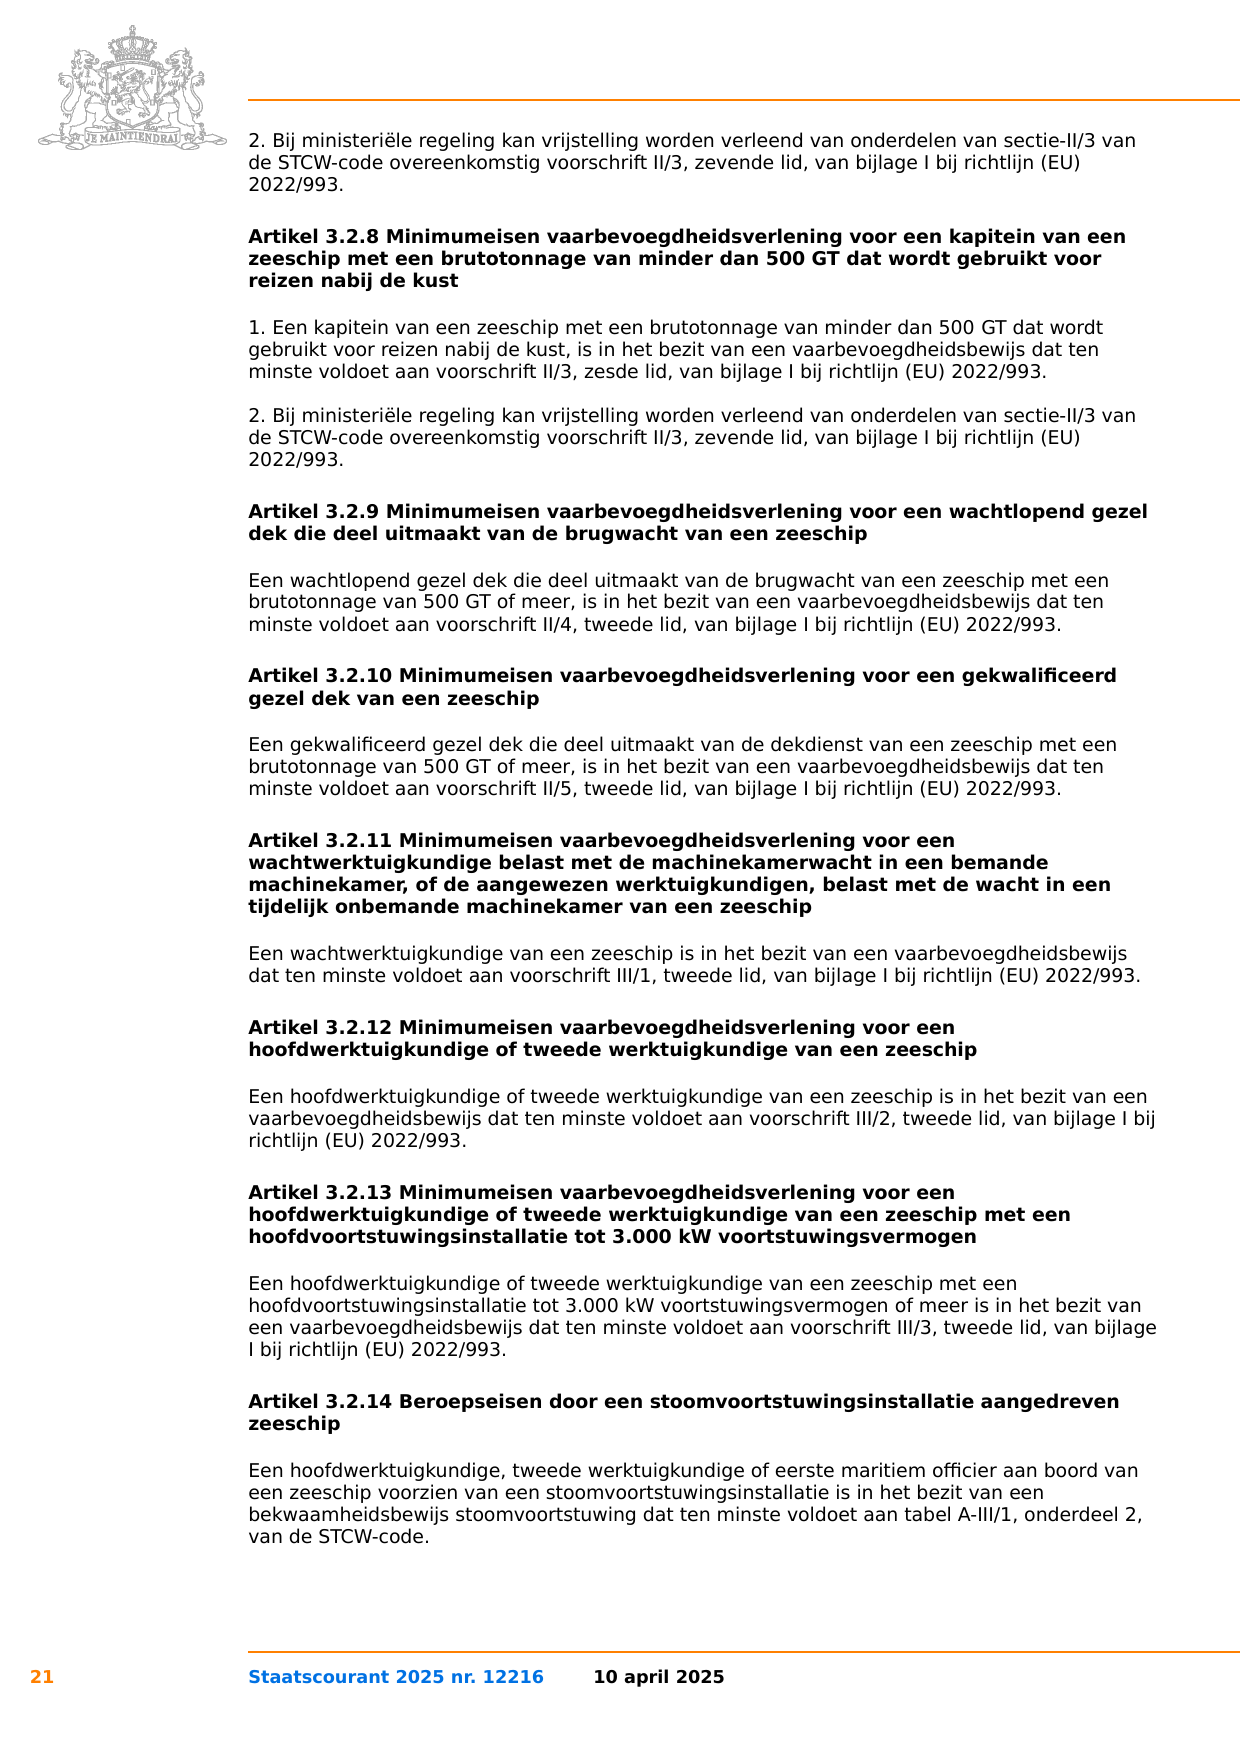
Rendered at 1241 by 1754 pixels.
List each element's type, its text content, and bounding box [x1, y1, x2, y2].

text Een wachtlopend gezel dek die deel uitmaakt van de brugwacht van een zeeschip met een brutotonnage van 500 GT of meer, is in het bezit van een vaarbevoegdheidsbewijs dat ten minste voldoet aan voorschrift II/4, tweede lid, van bijlage I bij richtlijn (EU) 2022/993. [248, 569, 1163, 635]
text Een hoofdwerktuigkundige of tweede werktuigkundige van een zeeschip is in het bezit van een vaarbevoegdheidsbewijs dat ten minste voldoet aan voorschrift III/2, tweede lid, van bijlage I bij richtlijn (EU) 2022/993. [248, 1086, 1163, 1152]
subtitle Artikel 3.2.13 Minimumeisen vaarbevoegdheidsverlening voor een hoofdwerktuigkundige of tweede werktuigkundige van een zeeschip met een hoofdvoortstuwingsinstallatie tot 3.000 kW voortstuwingsvermogen [248, 1182, 1163, 1248]
text 1. Een kapitein van een zeeschip met een brutotonnage van minder dan 500 GT dat wordt gebruikt voor reizen nabij de kust, is in het bezit van een vaarbevoegdheidsbewijs dat ten minste voldoet aan voorschrift II/3, zesde lid, van bijlage I bij richtlijn (EU) 2022/993. [248, 317, 1163, 383]
subtitle Artikel 3.2.8 Minimumeisen vaarbevoegdheidsverlening voor een kapitein van een zeeschip met een brutotonnage van minder dan 500 GT dat wordt gebruikt voor reizen nabij de kust [248, 226, 1163, 292]
subtitle Artikel 3.2.10 Minimumeisen vaarbevoegdheidsverlening voor een gekwalificeerd gezel dek van een zeeschip [248, 665, 1163, 709]
text 2. Bij ministeriële regeling kan vrijstelling worden verleend van onderdelen van sectie-II/3 van de STCW-code overeenkomstig voorschrift II/3, zevende lid, van bijlage I bij richtlijn (EU) 2022/993. [248, 404, 1163, 471]
subtitle Artikel 3.2.9 Minimumeisen vaarbevoegdheidsverlening voor een wachtlopend gezel dek die deel uitmaakt van de brugwacht van een zeeschip [248, 501, 1163, 544]
subtitle Artikel 3.2.11 Minimumeisen vaarbevoegdheidsverlening voor een wachtwerktuigkundige belast met de machinekamerwacht in een bemande machinekamer, of de aangewezen werktuigkundigen, belast met de wacht in een tijdelijk onbemande machinekamer van een zeeschip [248, 830, 1163, 918]
text Een gekwalificeerd gezel dek die deel uitmaakt van de dekdienst van een zeeschip met een brutotonnage van 500 GT of meer, is in het bezit van een vaarbevoegdheidsbewijs dat ten minste voldoet aan voorschrift II/5, tweede lid, van bijlage I bij richtlijn (EU) 2022/993. [248, 734, 1163, 800]
text 2. Bij ministeriële regeling kan vrijstelling worden verleend van onderdelen van sectie-II/3 van de STCW-code overeenkomstig voorschrift II/3, zevende lid, van bijlage I bij richtlijn (EU) 2022/993. [248, 130, 1163, 196]
text Een hoofdwerktuigkundige of tweede werktuigkundige van een zeeschip met een hoofdvoortstuwingsinstallatie tot 3.000 kW voortstuwingsvermogen of meer is in het bezit van een vaarbevoegdheidsbewijs dat ten minste voldoet aan voorschrift III/3, tweede lid, van bijlage I bij richtlijn (EU) 2022/993. [248, 1273, 1163, 1361]
picture [38, 25, 227, 150]
subtitle Artikel 3.2.14 Beroepseisen door een stoomvoortstuwingsinstallatie aangedreven zeeschip [248, 1391, 1163, 1435]
text Een hoofdwerktuigkundige, tweede werktuigkundige of eerste maritiem officier aan boord van een zeeschip voorzien van een stoomvoortstuwingsinstallatie is in het bezit van een bekwaamheidsbewijs stoomvoortstuwing dat ten minste voldoet aan tabel A-III/1, onderdeel 2, van de STCW-code. [248, 1460, 1163, 1548]
text Een wachtwerktuigkundige van een zeeschip is in het bezit van een vaarbevoegdheidsbewijs dat ten minste voldoet aan voorschrift III/1, tweede lid, van bijlage I bij richtlijn (EU) 2022/993. [248, 943, 1163, 987]
subtitle Artikel 3.2.12 Minimumeisen vaarbevoegdheidsverlening voor een hoofdwerktuigkundige of tweede werktuigkundige van een zeeschip [248, 1017, 1163, 1061]
